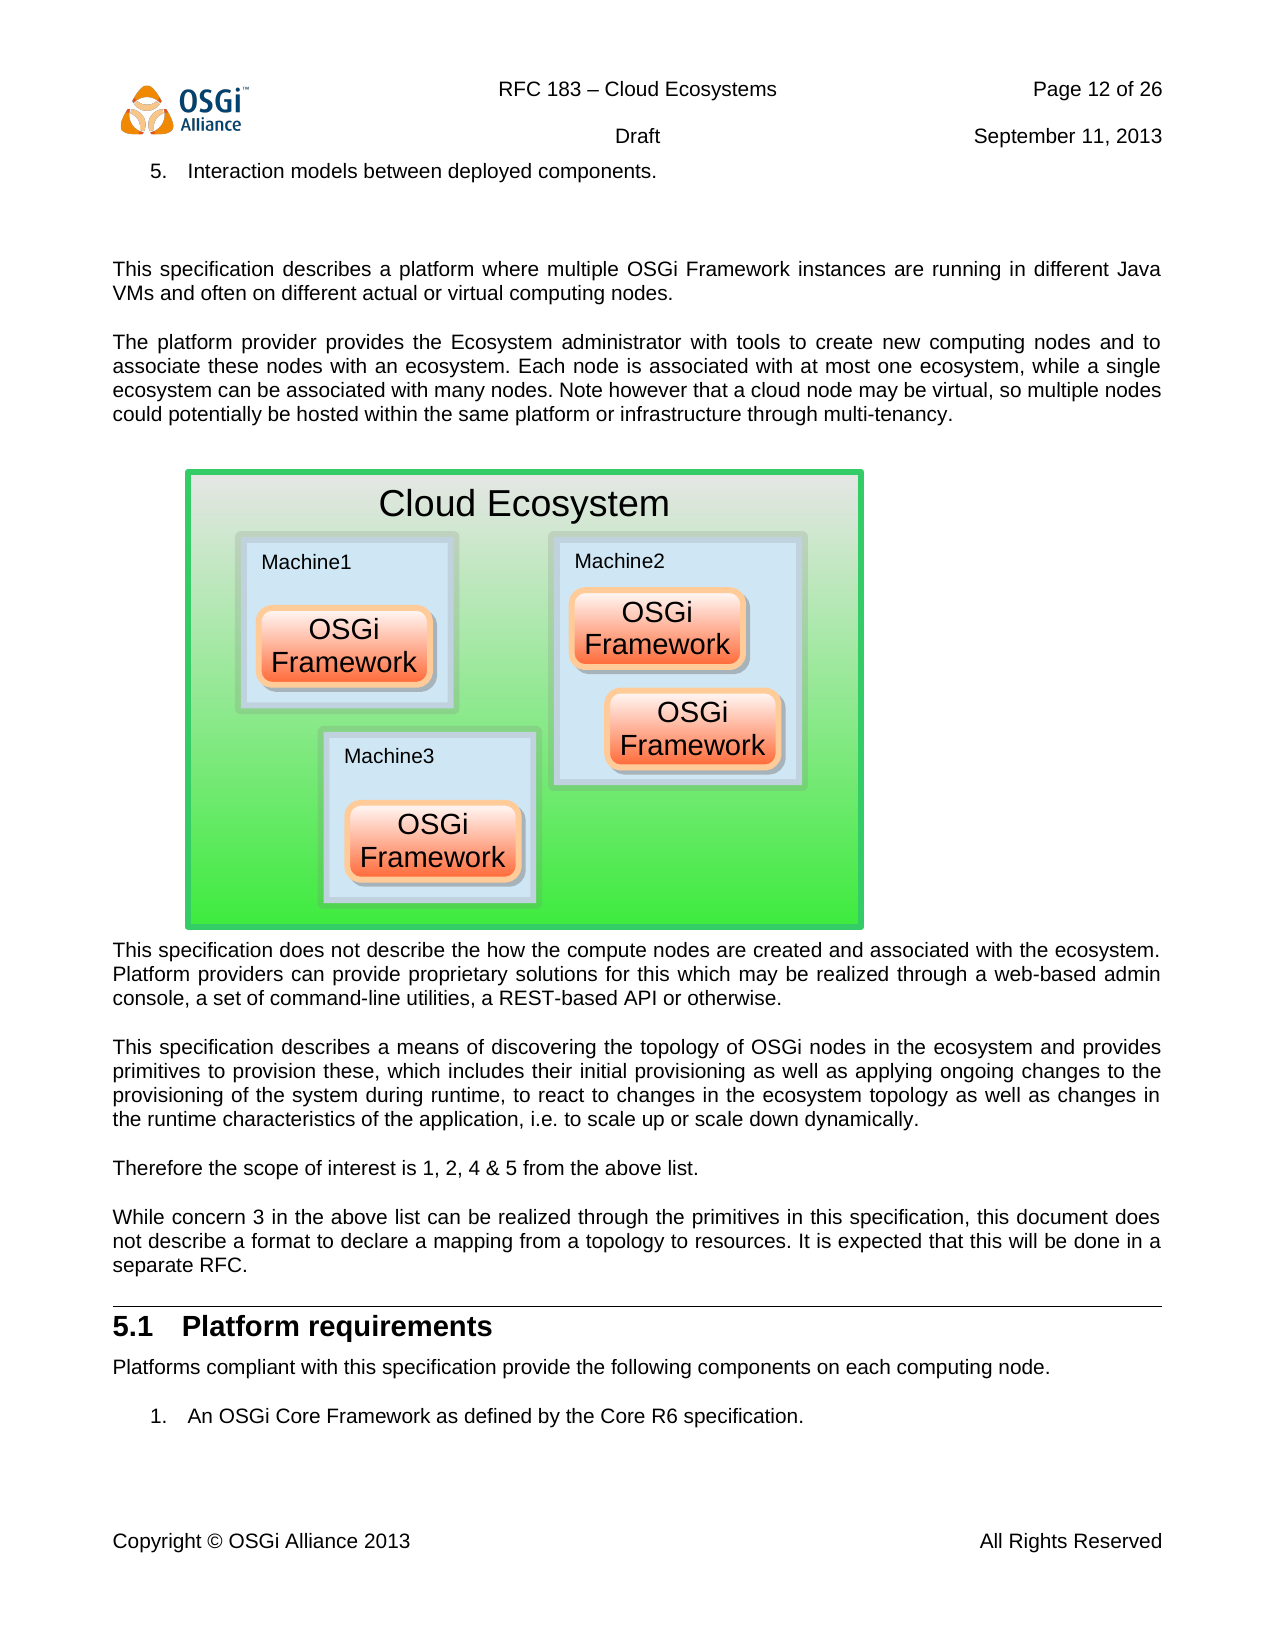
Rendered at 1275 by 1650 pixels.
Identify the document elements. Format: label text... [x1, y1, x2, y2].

picture [113, 78, 257, 142]
text Therefore the scope of interest is 1, 2, 4 & 5 from the above list. [112, 1156, 1162, 1179]
list Interaction models between deployed components. [150, 159, 1162, 183]
text While concern 3 in the above list can be realized through the primitives in this specification, this document does not describe a format to declare a mapping from a topology to resources. It is expected that this will be done in a separate RFC. [112, 1204, 1162, 1276]
subtitle Platform requirements [112, 1307, 1162, 1342]
list An OSGi Core Framework as defined by the Core R6 specification. [150, 1404, 1162, 1428]
text This specification does not describe the how the compute nodes are created and associated with the ecosystem. Platform providers can provide proprietary solutions for this which may be realized through a web-based admin console, a set of command-line utilities, a REST-based API or otherwise. [112, 451, 1162, 1010]
text Platforms compliant with this specification provide the following components on each computing node. [112, 1355, 1162, 1379]
text This specification describes a platform where multiple OSGi Framework instances are running in different Java VMs and often on different actual or virtual computing nodes. [112, 257, 1162, 305]
text The platform provider provides the Ecosystem administrator with tools to create new computing nodes and to associate these nodes with an ecosystem. Each node is associated with at most one ecosystem, while a single ecosystem can be associated with many nodes. Note however that a cloud node may be virtual, so multiple nodes could potentially be hosted within the same platform or infrastructure through multi-tenancy. [112, 330, 1162, 426]
text This specification describes a means of discovering the topology of OSGi nodes in the ecosystem and provides primitives to provision these, which includes their initial provisioning as well as applying ongoing changes to the provisioning of the system during runtime, to react to changes in the ecosystem topology as well as changes in the runtime characteristics of the application, i.e. to scale up or scale down dynamically. [112, 1035, 1162, 1131]
